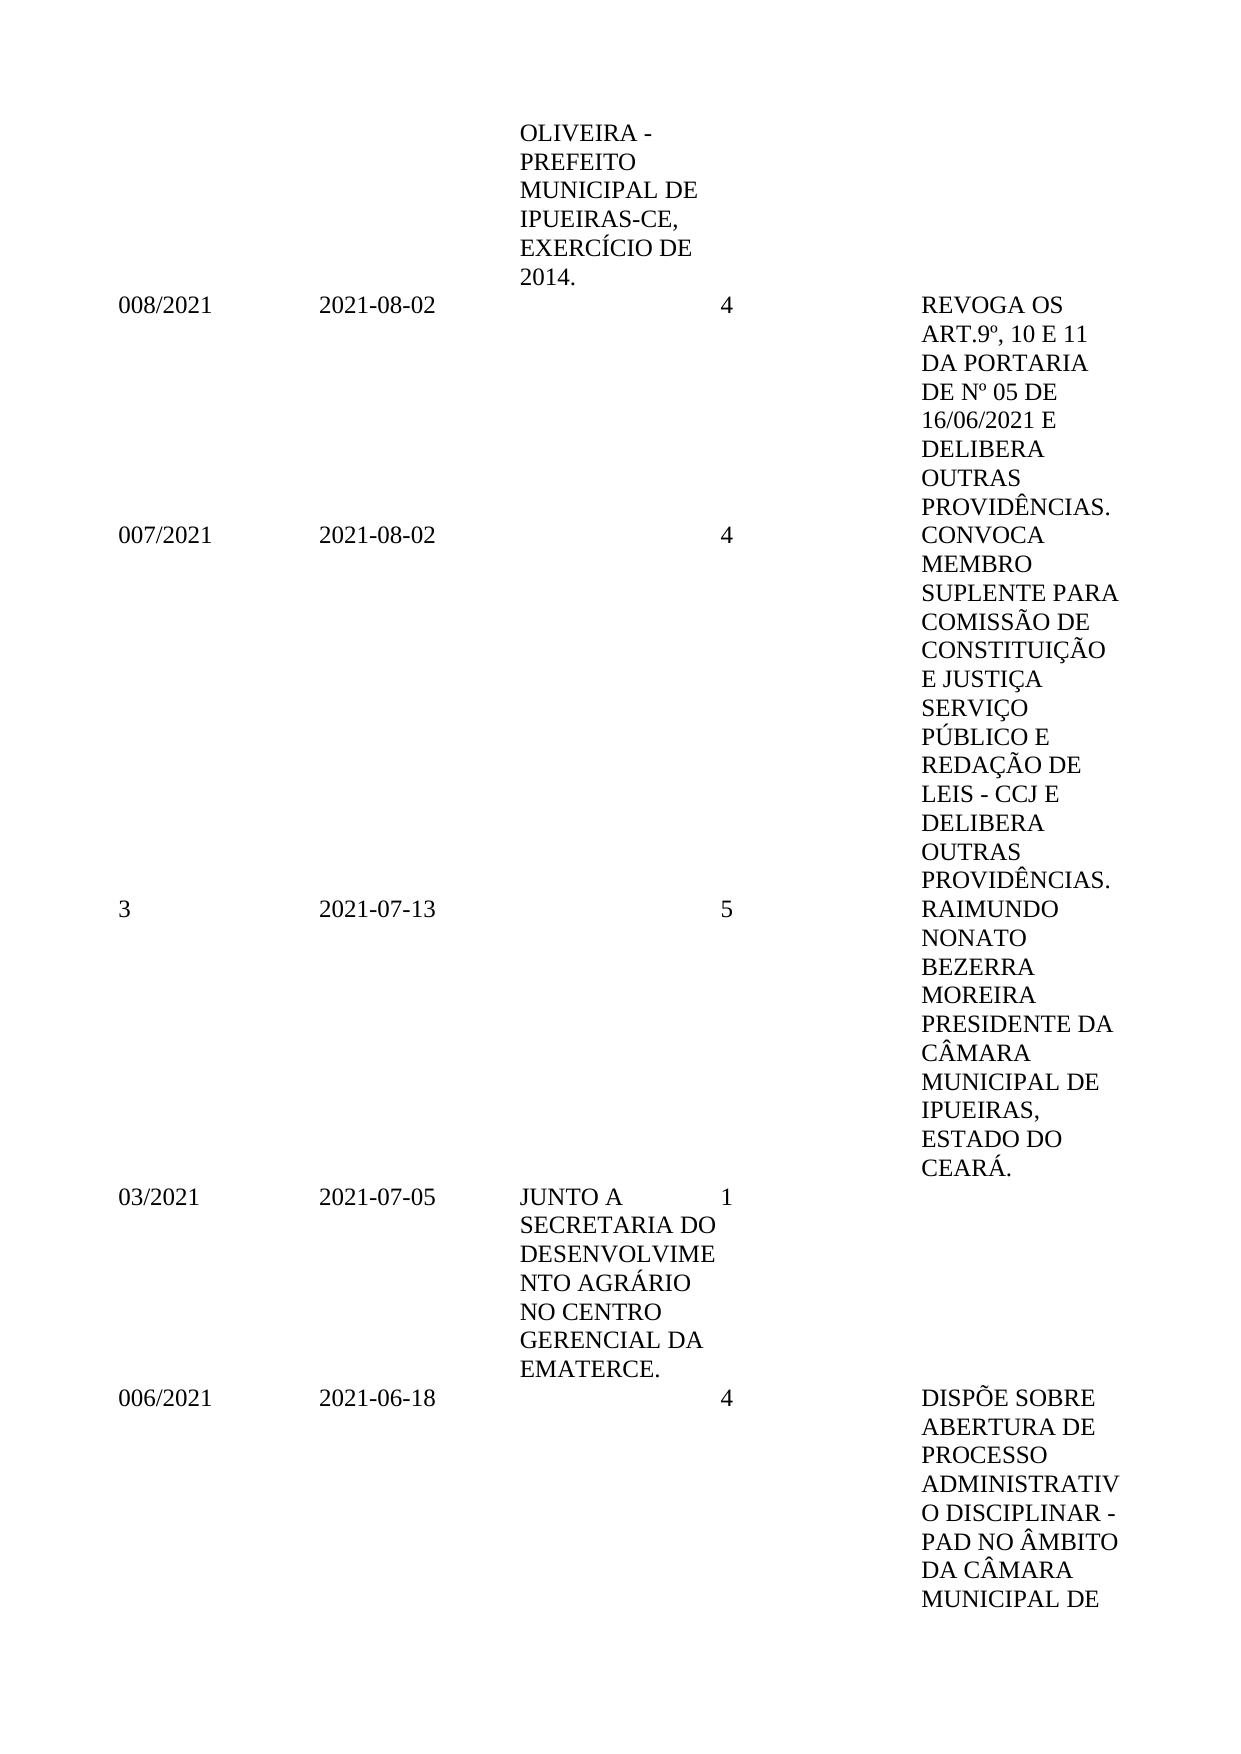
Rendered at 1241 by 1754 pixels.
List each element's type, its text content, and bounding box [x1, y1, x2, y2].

table_cell 4 [720, 291, 921, 521]
table_cell 3 [118, 894, 319, 1182]
table_cell [921, 1182, 1122, 1383]
table_cell [720, 118, 921, 291]
table_cell 008/2021 [118, 291, 319, 521]
table_cell [520, 1383, 720, 1613]
table_cell 1 [720, 1182, 921, 1383]
table_cell 006/2021 [118, 1383, 319, 1613]
table_cell 4 [720, 1383, 921, 1613]
table_cell [520, 521, 720, 894]
table_cell 2021-08-02 [319, 521, 519, 894]
table_cell [319, 118, 519, 291]
table_cell 2021-06-18 [319, 1383, 519, 1613]
table_cell RAIMUNDO NONATO BEZERRA MOREIRA PRESIDENTE DA CÂMARA MUNICIPAL DE IPUEIRAS, ESTADO DO CEARÁ. [921, 894, 1122, 1182]
table_cell 5 [720, 894, 921, 1182]
table_cell [118, 118, 319, 291]
table_cell 2021-07-13 [319, 894, 519, 1182]
table_cell 2021-07-05 [319, 1182, 519, 1383]
table_cell 4 [720, 521, 921, 894]
table_cell DISPÕE SOBRE ABERTURA DE PROCESSO ADMINISTRATIVO DISCIPLINAR - PAD NO ÂMBITO DA CÂMARA MUNICIPAL DE [921, 1383, 1122, 1613]
table_cell [921, 118, 1122, 291]
table_cell JUNTO A SECRETARIA DO DESENVOLVIMENTO AGRÁRIO NO CENTRO GERENCIAL DA EMATERCE. [520, 1182, 720, 1383]
table_cell 03/2021 [118, 1182, 319, 1383]
table_cell CONVOCA MEMBRO SUPLENTE PARA COMISSÃO DE CONSTITUIÇÃO E JUSTIÇA SERVIÇO PÚBLICO E REDAÇÃO DE LEIS - CCJ E DELIBERA OUTRAS PROVIDÊNCIAS. [921, 521, 1122, 894]
table_cell 007/2021 [118, 521, 319, 894]
table_cell [520, 291, 720, 521]
table_cell [520, 894, 720, 1182]
table_cell REVOGA OS ART.9º, 10 E 11 DA PORTARIA DE Nº 05 DE 16/06/2021 E DELIBERA OUTRAS PROVIDÊNCIAS. [921, 291, 1122, 521]
table_cell OLIVEIRA - PREFEITO MUNICIPAL DE IPUEIRAS-CE, EXERCÍCIO DE 2014. [520, 118, 720, 291]
table_cell 2021-08-02 [319, 291, 519, 521]
